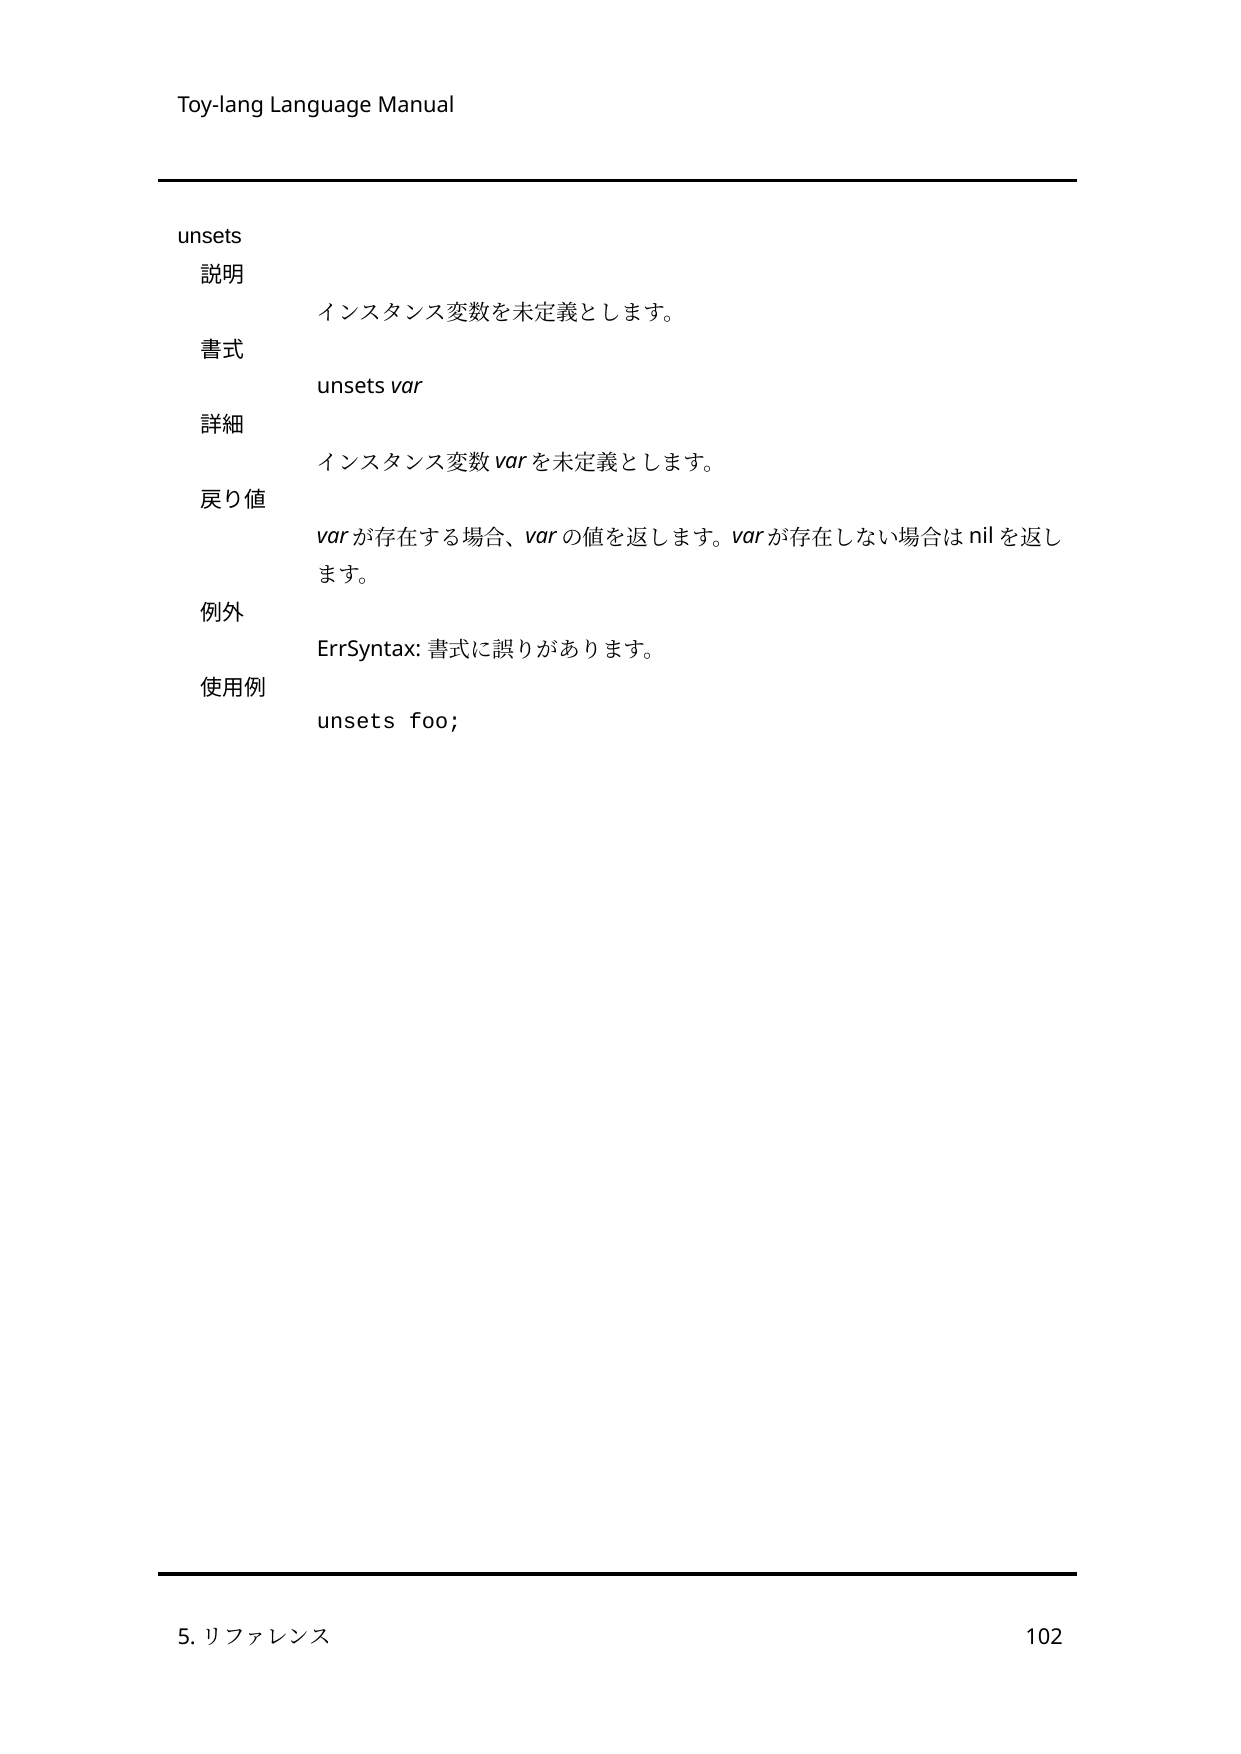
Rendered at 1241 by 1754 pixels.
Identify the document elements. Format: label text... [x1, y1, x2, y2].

table_cell unsets var [317, 329, 1063, 404]
table_cell ErrSyntax: 書式に誤りがあります。 [317, 592, 1063, 667]
table_cell 例外 [200, 592, 317, 667]
subtitle unsets [177, 217, 1063, 254]
table_cell 詳細 [200, 404, 317, 479]
table_cell varが存在する場合、varの値を返します。varが存在しない場合はnilを返します。 [317, 479, 1063, 592]
table_header インスタンス変数を未定義とします。 [317, 254, 1063, 329]
table_cell 書式 [200, 329, 317, 404]
table_header 説明 [200, 254, 317, 329]
table_cell unsets foo; [317, 667, 1063, 742]
table_cell 使用例 [200, 667, 317, 742]
table_cell 戻り値 [200, 479, 317, 592]
table_cell インスタンス変数varを未定義とします。 [317, 404, 1063, 479]
